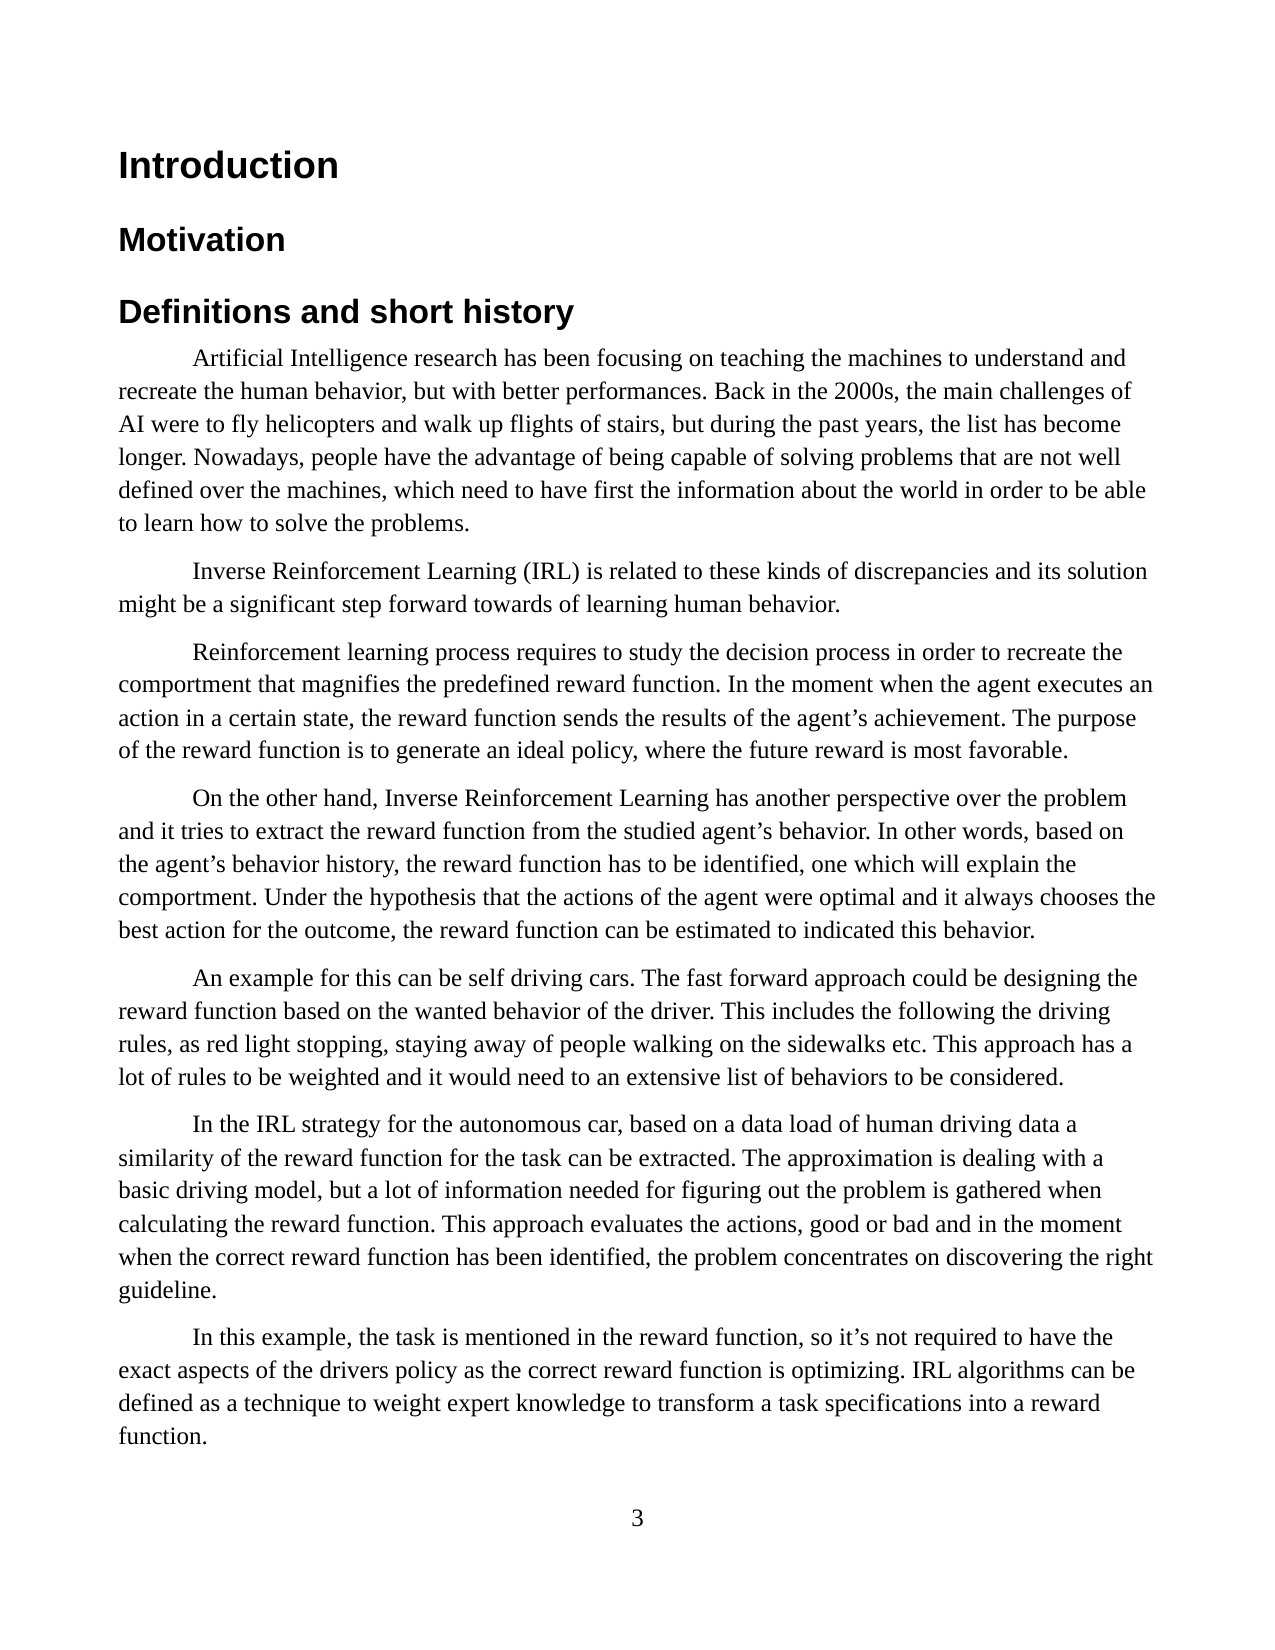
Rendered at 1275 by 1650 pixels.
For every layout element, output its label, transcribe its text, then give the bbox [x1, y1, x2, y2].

text In this example, the task is mentioned in the reward function, so it’s not required to have the exact aspects of the drivers policy as the correct reward function is optimizing. IRL algorithms can be defined as a technique to weight expert knowledge to transform a task specifications into a reward function. [118, 1322, 1157, 1450]
text Reinforcement learning process requires to study the decision process in order to recreate the comportment that magnifies the predefined reward function. In the moment when the agent executes an action in a certain state, the reward function sends the results of the agent’s achievement. The purpose of the reward function is to generate an ideal policy, where the future reward is most favorable. [118, 637, 1157, 764]
text Artificial Intelligence research has been focusing on teaching the machines to understand and recreate the human behavior, but with better performances. Back in the 2000s, the main challenges of AI were to fly helicopters and walk up flights of stairs, but during the past years, the list has become longer. Nowadays, people have the advantage of being capable of solving problems that are not well defined over the machines, which need to have first the information about the world in order to be able to learn how to solve the problems. [118, 343, 1157, 537]
text On the other hand, Inverse Reinforcement Learning has another perspective over the problem and it tries to extract the reward function from the studied agent’s behavior. In other words, based on the agent’s behavior history, the reward function has to be identified, one which will explain the comportment. Under the hypothesis that the actions of the agent were optimal and it always chooses the best action for the outcome, the reward function can be estimated to indicated this behavior. [118, 783, 1157, 944]
subtitle Motivation [118, 220, 1157, 259]
text An example for this can be self driving cars. The fast forward approach could be designing the reward function based on the wanted behavior of the driver. This includes the following the driving rules, as red light stopping, staying away of people walking on the sidewalks etc. This approach has a lot of rules to be weighted and it would need to an extensive list of behaviors to be considered. [118, 963, 1157, 1091]
subtitle Definitions and short history [118, 292, 1157, 331]
text In the IRL strategy for the autonomous car, based on a data load of human driving data a similarity of the reward function for the task can be extracted. The approximation is dealing with a basic driving model, but a lot of information needed for figuring out the problem is gathered when calculating the reward function. This approach evaluates the actions, good or bad and in the moment when the correct reward function has been identified, the problem concentrates on discovering the right guideline. [118, 1109, 1157, 1303]
subtitle Introduction [118, 143, 1157, 187]
text Inverse Reinforcement Learning (IRL) is related to these kinds of discrepancies and its solution might be a significant step forward towards of learning human behavior. [118, 556, 1157, 618]
